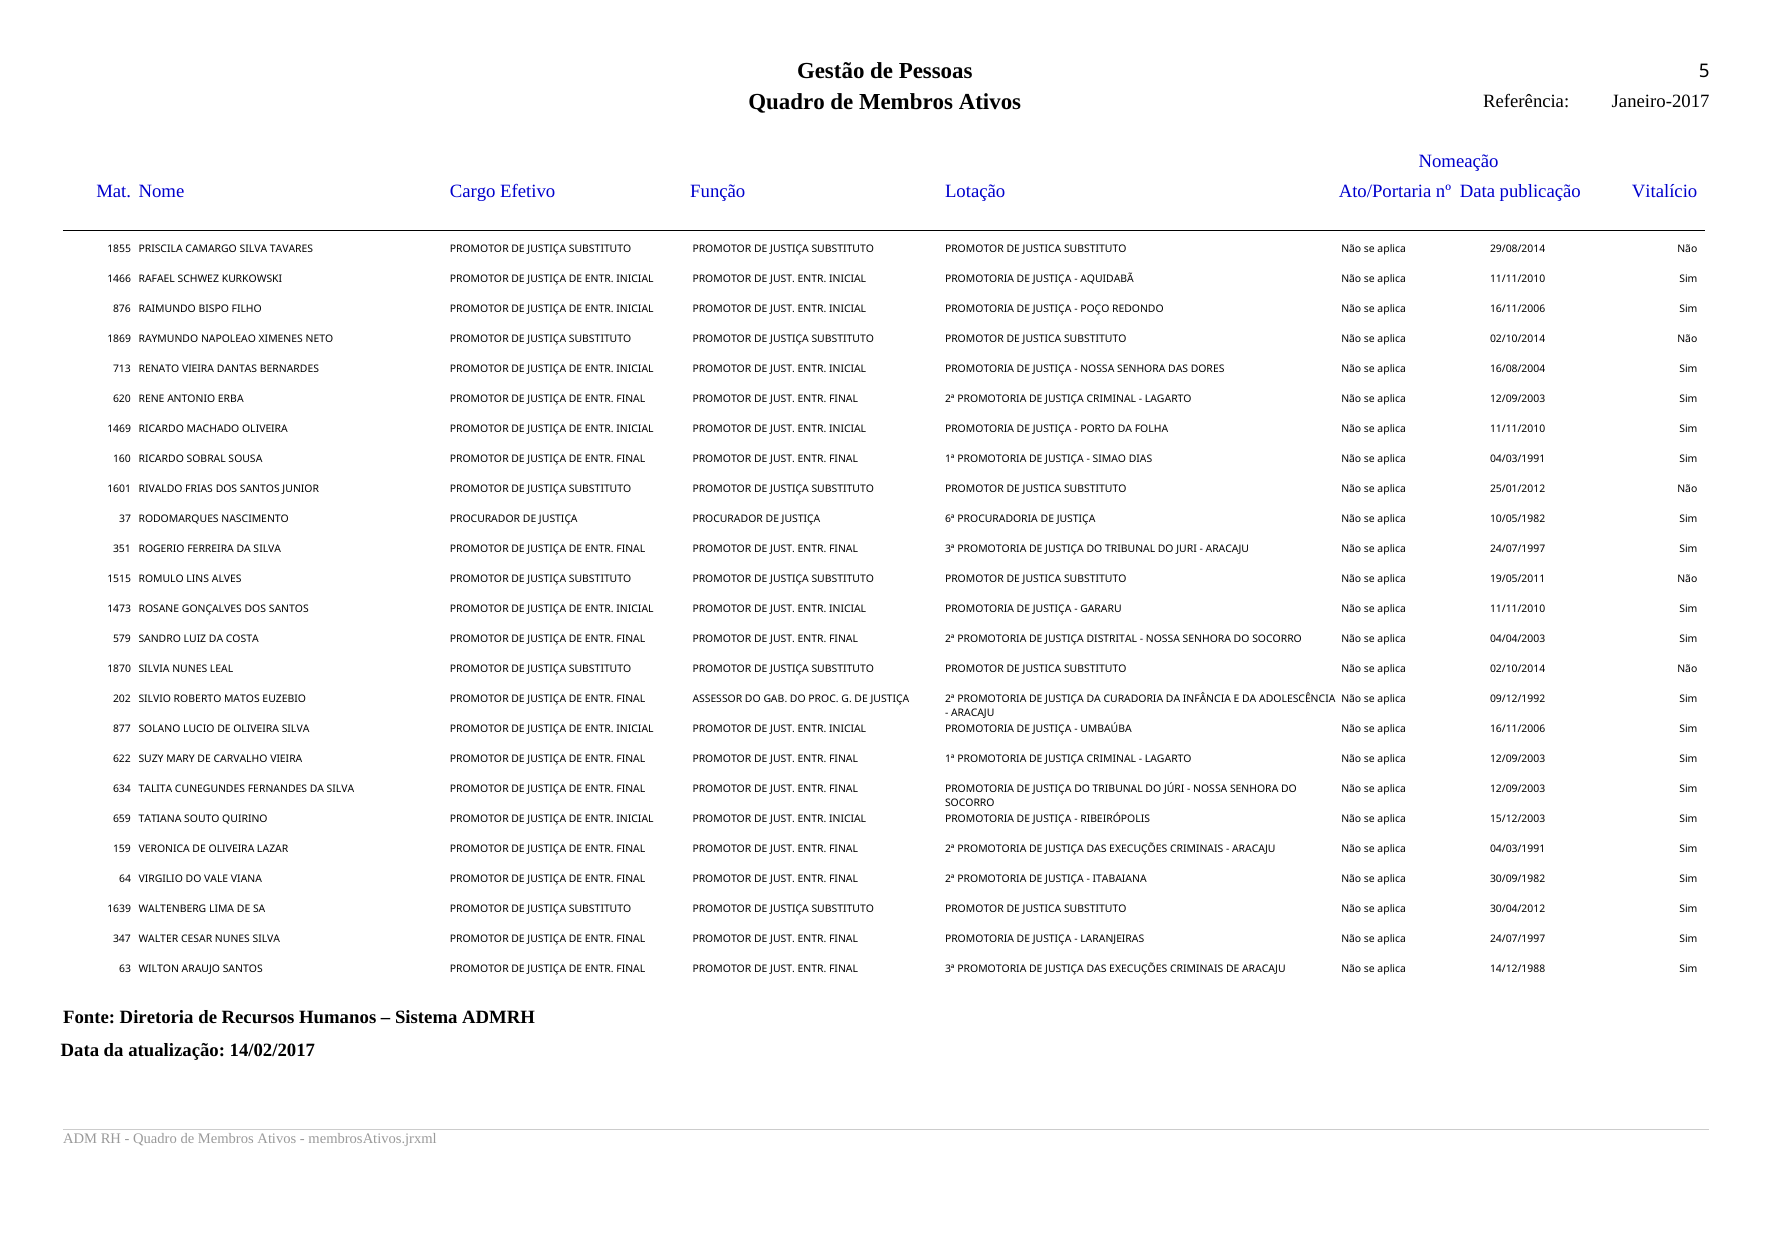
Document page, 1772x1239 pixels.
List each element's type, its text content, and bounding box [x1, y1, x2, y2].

table_cell PROMOTOR DE JUST. ENTR. FINAL [692, 451, 938, 480]
table_cell [444, 301, 449, 330]
table_cell PROMOTOR DE JUSTIÇA DE ENTR. FINAL [450, 931, 684, 960]
table_cell [131, 841, 138, 870]
table_cell Sim [1585, 361, 1697, 390]
table_cell Não se aplica [1341, 541, 1454, 570]
table_cell Lotação [945, 180, 1043, 229]
table_cell [939, 361, 945, 390]
table_cell Quadro de Membros Ativos [303, 89, 1466, 120]
table_cell [1709, 90, 1771, 118]
table_cell [444, 871, 449, 900]
table_cell 1870 [69, 661, 131, 690]
table_cell Não [1585, 571, 1697, 600]
table_cell PROMOTOR DE JUST. ENTR. FINAL [692, 631, 938, 660]
table_cell PROMOTOR DE JUST. ENTR. FINAL [692, 871, 938, 900]
table_cell PROMOTOR DE JUSTIÇA DE ENTR. INICIAL [450, 721, 684, 750]
table_cell [1336, 541, 1341, 570]
table_cell [1697, 301, 1771, 330]
table_cell 1855 [69, 241, 131, 270]
table_cell [444, 931, 449, 960]
table_cell [444, 511, 449, 540]
table_cell PROMOTOR DE JUST. ENTR. INICIAL [692, 361, 938, 390]
table_cell [939, 421, 945, 450]
table_cell 19/05/2011 [1454, 571, 1580, 600]
table_cell 347 [69, 931, 131, 960]
table_cell [0, 691, 69, 720]
table_cell Não se aplica [1341, 511, 1454, 540]
table_cell [1580, 571, 1585, 600]
table_cell [131, 241, 138, 270]
table_cell [1697, 180, 1771, 229]
table_cell Sim [1585, 301, 1697, 330]
table_cell Nomeação [1339, 150, 1578, 180]
table_cell PROMOTOR DE JUSTIÇA SUBSTITUTO [692, 901, 938, 930]
table_cell PROMOTOR DE JUSTIÇA DE ENTR. INICIAL [450, 301, 684, 330]
table_header [0, 0, 1771, 57]
table_cell Gestão de Pessoas [303, 57, 1466, 85]
table_cell Função [690, 180, 768, 229]
table_cell PROMOTOR DE JUSTICA SUBSTITUTO [945, 661, 1336, 690]
table_cell Não se aplica [1341, 631, 1454, 660]
table_cell [0, 361, 69, 390]
table_cell Não se aplica [1341, 451, 1454, 480]
table_cell [684, 631, 692, 660]
table_cell [1697, 871, 1771, 900]
table_cell RODOMARQUES NASCIMENTO [138, 511, 443, 540]
table_cell [1336, 391, 1341, 420]
table_cell [939, 571, 945, 600]
table_cell [939, 481, 945, 510]
table_cell [1466, 57, 1555, 84]
table_cell [684, 781, 692, 810]
table_cell [1697, 841, 1771, 870]
table_cell [0, 1006, 63, 1039]
table_cell [131, 511, 138, 540]
table_cell 2ª PROMOTORIA DE JUSTIÇA DISTRITAL - NOSSA SENHORA DO SOCORRO [945, 631, 1336, 660]
table_cell 11/11/2010 [1454, 271, 1580, 300]
table_cell 14/12/1988 [1454, 961, 1580, 990]
table_cell Sim [1585, 901, 1697, 930]
table_cell [1336, 871, 1341, 900]
table_cell Não se aplica [1341, 241, 1454, 270]
table_cell [1580, 661, 1585, 690]
table_cell 15/12/2003 [1454, 811, 1580, 840]
table_cell [939, 511, 945, 540]
table_cell Vitalício [1619, 180, 1697, 229]
table_cell 877 [69, 721, 131, 750]
table_cell [0, 661, 69, 690]
table_cell 1601 [69, 481, 131, 510]
table_cell [131, 751, 138, 780]
table_cell Não se aplica [1341, 421, 1454, 450]
table_cell [684, 361, 692, 390]
table_cell [0, 990, 1771, 1006]
table_cell 202 [69, 691, 131, 720]
table_cell PROMOTOR DE JUST. ENTR. INICIAL [692, 271, 938, 300]
table_cell 1515 [69, 571, 131, 600]
table_cell [0, 811, 69, 840]
table_cell SOLANO LUCIO DE OLIVEIRA SILVA [138, 721, 443, 750]
table_cell Sim [1585, 721, 1697, 750]
table_cell PROMOTOR DE JUST. ENTR. INICIAL [692, 721, 938, 750]
table_cell SILVIA NUNES LEAL [138, 661, 443, 690]
table_cell TALITA CUNEGUNDES FERNANDES DA SILVA [138, 781, 443, 810]
table_cell 713 [69, 361, 131, 390]
table_cell [1697, 481, 1771, 510]
table_cell [444, 811, 449, 840]
table_cell [1697, 721, 1771, 750]
table_cell [1580, 841, 1585, 870]
table_cell RAIMUNDO BISPO FILHO [138, 301, 443, 330]
table_cell [1336, 841, 1341, 870]
table_cell [131, 391, 138, 420]
table_cell [684, 541, 692, 570]
table_cell PROMOTOR DE JUSTICA SUBSTITUTO [945, 331, 1336, 360]
table_cell [0, 301, 69, 330]
table_cell [1043, 180, 1338, 229]
table_cell [1697, 631, 1771, 660]
table_cell PROMOTOR DE JUST. ENTR. INICIAL [692, 421, 938, 450]
table_cell Não se aplica [1341, 961, 1454, 990]
table_cell Não se aplica [1341, 751, 1454, 780]
table_cell [1580, 271, 1585, 300]
table_cell PROMOTOR DE JUSTICA SUBSTITUTO [945, 571, 1336, 600]
table_cell [1336, 511, 1341, 540]
table_cell 12/09/2003 [1454, 391, 1580, 420]
table_cell [444, 451, 449, 480]
table_cell PROMOTOR DE JUSTIÇA SUBSTITUTO [692, 661, 938, 690]
table_cell Sim [1585, 691, 1697, 720]
table_cell [1336, 751, 1341, 780]
table_cell [1336, 361, 1341, 390]
table_cell [939, 841, 945, 870]
table_cell [939, 541, 945, 570]
table_cell PROMOTOR DE JUSTIÇA SUBSTITUTO [692, 241, 938, 270]
table_cell 876 [69, 301, 131, 330]
table_cell [1583, 180, 1618, 229]
table_cell 02/10/2014 [1454, 331, 1580, 360]
table_cell [131, 721, 138, 750]
table_cell 2ª PROMOTORIA DE JUSTIÇA DA CURADORIA DA INFÂNCIA E DA ADOLESCÊNCIA - ARACAJU [945, 691, 1336, 720]
table_cell WILTON ARAUJO SANTOS [138, 961, 443, 990]
table_cell Sim [1585, 271, 1697, 300]
table_cell [0, 120, 1771, 150]
table_cell [131, 901, 138, 930]
table_cell PROMOTOR DE JUST. ENTR. INICIAL [692, 601, 938, 630]
table_cell ADM RH - Quadro de Membros Ativos - membrosAtivos.jrxml [63, 1130, 1709, 1153]
table_cell [131, 931, 138, 960]
table_cell PROMOTOR DE JUSTIÇA SUBSTITUTO [450, 331, 684, 360]
table_cell 04/04/2003 [1454, 631, 1580, 660]
table_cell SUZY MARY DE CARVALHO VIEIRA [138, 751, 443, 780]
table_cell [684, 301, 692, 330]
table_cell ROSANE GONÇALVES DOS SANTOS [138, 601, 443, 630]
table_cell Não se aplica [1341, 901, 1454, 930]
table_cell VIRGILIO DO VALE VIANA [138, 871, 443, 900]
table_cell [444, 391, 449, 420]
table_cell [1336, 811, 1341, 840]
table_cell [684, 451, 692, 480]
table_cell [444, 661, 449, 690]
table_cell [131, 271, 138, 300]
table_cell Não se aplica [1341, 331, 1454, 360]
table_cell PROMOTOR DE JUST. ENTR. FINAL [692, 781, 938, 810]
table_cell 02/10/2014 [1454, 661, 1580, 690]
table_cell PROMOTORIA DE JUSTIÇA - POÇO REDONDO [945, 301, 1336, 330]
table_cell 09/12/1992 [1454, 691, 1580, 720]
table_cell [1580, 511, 1585, 540]
table_cell [1580, 421, 1585, 450]
table_cell [131, 571, 138, 600]
table_cell PROMOTOR DE JUST. ENTR. FINAL [692, 751, 938, 780]
table_cell [1336, 241, 1341, 270]
table_cell [1580, 481, 1585, 510]
table_cell Data publicação [1457, 180, 1583, 229]
table_cell PROCURADOR DE JUSTIÇA [450, 511, 684, 540]
table_cell PROMOTORIA DE JUSTIÇA - NOSSA SENHORA DAS DORES [945, 361, 1336, 390]
table_cell Não se aplica [1341, 841, 1454, 870]
table_cell [444, 601, 449, 630]
table_cell [684, 271, 692, 300]
table_cell [1580, 781, 1585, 810]
table_cell Não [1585, 661, 1697, 690]
table_cell 1869 [69, 331, 131, 360]
table_cell [444, 481, 449, 510]
table_cell [1580, 961, 1585, 990]
table_cell 12/09/2003 [1454, 781, 1580, 810]
table_cell PROMOTOR DE JUSTIÇA DE ENTR. FINAL [450, 631, 684, 660]
table_cell [1709, 1006, 1771, 1039]
table_cell [1697, 391, 1771, 420]
table_cell 2ª PROMOTORIA DE JUSTIÇA CRIMINAL - LAGARTO [945, 391, 1336, 420]
table_cell 64 [69, 871, 131, 900]
table_cell [684, 571, 692, 600]
table_cell [0, 931, 69, 960]
table_cell [0, 57, 303, 84]
table_cell PROMOTOR DE JUSTIÇA DE ENTR. FINAL [450, 871, 684, 900]
table_cell 11/11/2010 [1454, 421, 1580, 450]
table_cell [0, 631, 69, 660]
table_cell [0, 150, 1338, 180]
table_cell [1697, 331, 1771, 360]
table_cell Não se aplica [1341, 481, 1454, 510]
table_cell [1580, 691, 1585, 720]
table_cell [131, 631, 138, 660]
table_cell PROMOTOR DE JUSTIÇA DE ENTR. FINAL [450, 961, 684, 990]
table_cell Não se aplica [1341, 931, 1454, 960]
table_cell [939, 751, 945, 780]
table_cell [131, 961, 138, 990]
table_cell 16/11/2006 [1454, 721, 1580, 750]
table_cell 159 [69, 841, 131, 870]
table_cell [0, 781, 69, 810]
table_cell PROMOTORIA DE JUSTIÇA - LARANJEIRAS [945, 931, 1336, 960]
table_cell [1336, 691, 1341, 720]
table_cell [939, 451, 945, 480]
table_cell Sim [1585, 811, 1697, 840]
table_cell Mat. [69, 180, 131, 229]
table_cell PROMOTOR DE JUST. ENTR. INICIAL [692, 811, 938, 840]
table_cell PROMOTOR DE JUST. ENTR. FINAL [692, 961, 938, 990]
table_cell [0, 901, 69, 930]
table_cell PROMOTOR DE JUSTIÇA DE ENTR. FINAL [450, 451, 684, 480]
table_cell SILVIO ROBERTO MATOS EUZEBIO [138, 691, 443, 720]
table_cell PROMOTOR DE JUSTIÇA DE ENTR. INICIAL [450, 811, 684, 840]
table_cell 63 [69, 961, 131, 990]
table_cell Sim [1585, 841, 1697, 870]
table_cell [131, 541, 138, 570]
table_cell [0, 271, 69, 300]
table_cell [1336, 631, 1341, 660]
table_cell PROMOTOR DE JUSTIÇA DE ENTR. INICIAL [450, 271, 684, 300]
table_cell [1580, 751, 1585, 780]
table_cell [0, 571, 69, 600]
table_cell PRISCILA CAMARGO SILVA TAVARES [138, 241, 443, 270]
table_cell PROMOTOR DE JUST. ENTR. FINAL [692, 841, 938, 870]
table_cell 24/07/1997 [1454, 541, 1580, 570]
table_cell RICARDO SOBRAL SOUSA [138, 451, 443, 480]
table_cell [0, 601, 69, 630]
table_cell [1697, 931, 1771, 960]
table_cell Sim [1585, 421, 1697, 450]
table_cell [684, 661, 692, 690]
table_cell 579 [69, 631, 131, 660]
table_cell 1473 [69, 601, 131, 630]
table_cell 04/03/1991 [1454, 841, 1580, 870]
table_cell [1709, 1039, 1771, 1068]
table_cell 2ª PROMOTORIA DE JUSTIÇA - ITABAIANA [945, 871, 1336, 900]
table_cell 1ª PROMOTORIA DE JUSTIÇA - SIMAO DIAS [945, 451, 1336, 480]
table_cell [0, 1068, 1771, 1129]
table_cell PROMOTORIA DE JUSTIÇA - UMBAÚBA [945, 721, 1336, 750]
table_cell [1697, 781, 1771, 810]
table_cell Não se aplica [1341, 691, 1454, 720]
table_cell [939, 271, 945, 300]
table_cell [1580, 301, 1585, 330]
table_cell 10/05/1982 [1454, 511, 1580, 540]
table_cell PROCURADOR DE JUSTIÇA [692, 511, 938, 540]
table_cell SANDRO LUIZ DA COSTA [138, 631, 443, 660]
table_cell [444, 901, 449, 930]
table_cell [684, 961, 692, 990]
table_cell [1336, 571, 1341, 600]
table_cell [939, 931, 945, 960]
table_cell Não se aplica [1341, 781, 1454, 810]
table_cell [1580, 331, 1585, 360]
table_cell 1469 [69, 421, 131, 450]
table_cell PROMOTOR DE JUST. ENTR. INICIAL [692, 301, 938, 330]
table_cell Não se aplica [1341, 661, 1454, 690]
table_cell [131, 781, 138, 810]
table_cell [684, 601, 692, 630]
table_cell [0, 541, 69, 570]
table_cell [1697, 601, 1771, 630]
table_cell [1709, 57, 1771, 84]
table_cell 622 [69, 751, 131, 780]
table_cell [131, 451, 138, 480]
table_cell Sim [1585, 751, 1697, 780]
table_cell PROMOTOR DE JUSTIÇA DE ENTR. FINAL [450, 841, 684, 870]
table_cell [1697, 241, 1771, 270]
table_cell Não se aplica [1341, 721, 1454, 750]
table_cell [0, 232, 1771, 241]
table_cell Não [1585, 481, 1697, 510]
table_cell [1697, 361, 1771, 390]
table_cell PROMOTOR DE JUSTIÇA SUBSTITUTO [450, 241, 684, 270]
table_cell PROMOTOR DE JUSTIÇA SUBSTITUTO [450, 571, 684, 600]
table_cell 1ª PROMOTORIA DE JUSTIÇA CRIMINAL - LAGARTO [945, 751, 1336, 780]
table_cell [1697, 661, 1771, 690]
table_cell WALTENBERG LIMA DE SA [138, 901, 443, 930]
table_cell [203, 180, 449, 229]
table_cell Sim [1585, 511, 1697, 540]
table_cell [939, 301, 945, 330]
table_cell 659 [69, 811, 131, 840]
table_cell [684, 180, 690, 229]
table_cell 160 [69, 451, 131, 480]
table_cell [1336, 451, 1341, 480]
table_cell [444, 361, 449, 390]
table_cell PROMOTORIA DE JUSTIÇA - PORTO DA FOLHA [945, 421, 1336, 450]
table_cell [1580, 931, 1585, 960]
table_cell [684, 901, 692, 930]
table_cell 6ª PROCURADORIA DE JUSTIÇA [945, 511, 1336, 540]
table_cell [0, 721, 69, 750]
table_cell [0, 1039, 60, 1068]
table_cell [939, 961, 945, 990]
table_cell 620 [69, 391, 131, 420]
table_cell [1336, 931, 1341, 960]
table_cell PROMOTORIA DE JUSTIÇA - AQUIDABÃ [945, 271, 1336, 300]
table_cell [1336, 721, 1341, 750]
table_cell Não se aplica [1341, 361, 1454, 390]
table_cell [1336, 331, 1341, 360]
table_cell [0, 481, 69, 510]
table_cell [444, 541, 449, 570]
table_cell [1580, 871, 1585, 900]
table_cell 04/03/1991 [1454, 451, 1580, 480]
table_cell [684, 721, 692, 750]
table_cell RENE ANTONIO ERBA [138, 391, 443, 420]
table_cell [1697, 811, 1771, 840]
table_cell [684, 811, 692, 840]
table_cell [684, 391, 692, 420]
table_cell VERONICA DE OLIVEIRA LAZAR [138, 841, 443, 870]
table_cell [1697, 571, 1771, 600]
table_cell [0, 180, 69, 229]
table_cell PROMOTORIA DE JUSTIÇA - GARARU [945, 601, 1336, 630]
table_cell [1336, 271, 1341, 300]
table_cell Não se aplica [1341, 301, 1454, 330]
table_cell 16/11/2006 [1454, 301, 1580, 330]
table_cell [444, 841, 449, 870]
table_cell [0, 90, 303, 118]
table_cell PROMOTOR DE JUSTIÇA SUBSTITUTO [450, 661, 684, 690]
table_cell Não se aplica [1341, 871, 1454, 900]
table_cell [444, 331, 449, 360]
table_cell RAYMUNDO NAPOLEAO XIMENES NETO [138, 331, 443, 360]
table_cell [1697, 421, 1771, 450]
table_cell [131, 180, 138, 229]
table_cell 1639 [69, 901, 131, 930]
table_cell [131, 811, 138, 840]
table_cell PROMOTOR DE JUST. ENTR. FINAL [692, 931, 938, 960]
table_cell [444, 421, 449, 450]
table_cell [1578, 150, 1771, 180]
table_cell [0, 871, 69, 900]
table_cell [1697, 691, 1771, 720]
table_cell [1580, 901, 1585, 930]
table_cell Referência: [1483, 90, 1580, 118]
table_cell [684, 421, 692, 450]
table_cell 3ª PROMOTORIA DE JUSTIÇA DAS EXECUÇÕES CRIMINAIS DE ARACAJU [945, 961, 1336, 990]
table_cell 25/01/2012 [1454, 481, 1580, 510]
table_cell TATIANA SOUTO QUIRINO [138, 811, 443, 840]
table_cell 37 [69, 511, 131, 540]
table_cell Nome [138, 180, 203, 229]
table_cell PROMOTOR DE JUSTIÇA DE ENTR. INICIAL [450, 421, 684, 450]
table_cell Ato/Portaria nº [1339, 180, 1457, 229]
table_cell 30/09/1982 [1454, 871, 1580, 900]
table_cell 29/08/2014 [1454, 241, 1580, 270]
table_cell [1697, 901, 1771, 930]
table_cell [1697, 961, 1771, 990]
table_cell 3ª PROMOTORIA DE JUSTIÇA DO TRIBUNAL DO JURI - ARACAJU [945, 541, 1336, 570]
table_cell Sim [1585, 391, 1697, 420]
table_cell 12/09/2003 [1454, 751, 1580, 780]
table_cell PROMOTOR DE JUSTICA SUBSTITUTO [945, 481, 1336, 510]
table_cell [0, 961, 69, 990]
table_cell [1697, 451, 1771, 480]
table_cell PROMOTOR DE JUST. ENTR. FINAL [692, 541, 938, 570]
table_cell [444, 721, 449, 750]
table_cell [1697, 271, 1771, 300]
table_cell [939, 721, 945, 750]
table_cell Não se aplica [1341, 271, 1454, 300]
table_cell [939, 691, 945, 720]
table_cell [939, 871, 945, 900]
table_cell [0, 391, 69, 420]
table_cell WALTER CESAR NUNES SILVA [138, 931, 443, 960]
table_cell [939, 901, 945, 930]
table_cell Data da atualização: 14/02/2017 [60, 1039, 1709, 1068]
table_cell [1697, 751, 1771, 780]
table_cell [1336, 421, 1341, 450]
table_cell [0, 421, 69, 450]
table_cell ROMULO LINS ALVES [138, 571, 443, 600]
table_cell [939, 391, 945, 420]
table_cell [939, 811, 945, 840]
table_cell 5 [1555, 57, 1709, 84]
table_cell [0, 331, 69, 360]
table_cell [0, 841, 69, 870]
table_cell 30/04/2012 [1454, 901, 1580, 930]
table_cell [131, 601, 138, 630]
table_cell [131, 331, 138, 360]
table_cell Não se aplica [1341, 601, 1454, 630]
table_cell PROMOTOR DE JUSTIÇA DE ENTR. FINAL [450, 691, 684, 720]
table_cell PROMOTOR DE JUSTICA SUBSTITUTO [945, 901, 1336, 930]
table_cell [684, 871, 692, 900]
table_cell [1336, 961, 1341, 990]
table_cell Sim [1585, 871, 1697, 900]
table_cell [684, 481, 692, 510]
table_cell [1697, 541, 1771, 570]
table_cell [131, 301, 138, 330]
table_cell 2ª PROMOTORIA DE JUSTIÇA DAS EXECUÇÕES CRIMINAIS - ARACAJU [945, 841, 1336, 870]
table_cell Não [1585, 241, 1697, 270]
table_cell [444, 751, 449, 780]
table_cell PROMOTORIA DE JUSTIÇA - RIBEIRÓPOLIS [945, 811, 1336, 840]
table_cell [684, 841, 692, 870]
table_cell [1336, 481, 1341, 510]
table_cell [684, 691, 692, 720]
table_cell [131, 481, 138, 510]
table_cell Sim [1585, 931, 1697, 960]
table_cell Sim [1585, 631, 1697, 660]
table_cell PROMOTOR DE JUSTIÇA DE ENTR. FINAL [450, 751, 684, 780]
table_cell [1580, 811, 1585, 840]
table_cell PROMOTORIA DE JUSTIÇA DO TRIBUNAL DO JÚRI - NOSSA SENHORA DO SOCORRO [945, 781, 1336, 810]
table_cell [1580, 631, 1585, 660]
table_cell 24/07/1997 [1454, 931, 1580, 960]
table_cell PROMOTOR DE JUSTIÇA SUBSTITUTO [692, 481, 938, 510]
table_cell Não se aplica [1341, 391, 1454, 420]
table_cell Não se aplica [1341, 811, 1454, 840]
table_cell [1580, 241, 1585, 270]
table_cell [1336, 301, 1341, 330]
table_cell Não [1585, 331, 1697, 360]
table_cell PROMOTOR DE JUSTIÇA DE ENTR. FINAL [450, 781, 684, 810]
table_cell PROMOTOR DE JUST. ENTR. FINAL [692, 391, 938, 420]
table_cell [444, 781, 449, 810]
table_cell [444, 271, 449, 300]
table_cell ASSESSOR DO GAB. DO PROC. G. DE JUSTIÇA [692, 691, 938, 720]
table_cell [939, 661, 945, 690]
table_cell 351 [69, 541, 131, 570]
table_cell 16/08/2004 [1454, 361, 1580, 390]
table_cell PROMOTOR DE JUSTIÇA SUBSTITUTO [450, 901, 684, 930]
table_cell [1580, 721, 1585, 750]
table_cell [1580, 391, 1585, 420]
table_cell [684, 751, 692, 780]
table_cell [684, 241, 692, 270]
table_cell [1580, 541, 1585, 570]
table_cell Cargo Efetivo [450, 180, 684, 229]
table_cell 634 [69, 781, 131, 810]
table_cell [939, 331, 945, 360]
table_cell [1466, 90, 1483, 118]
table_cell Sim [1585, 961, 1697, 990]
table_cell [131, 421, 138, 450]
table_cell [444, 571, 449, 600]
table_cell PROMOTOR DE JUSTIÇA SUBSTITUTO [450, 481, 684, 510]
table_cell [684, 511, 692, 540]
table_cell [684, 331, 692, 360]
table_cell [939, 781, 945, 810]
table_cell [444, 961, 449, 990]
table_cell [939, 601, 945, 630]
table_cell PROMOTOR DE JUSTIÇA DE ENTR. INICIAL [450, 361, 684, 390]
table_cell [0, 451, 69, 480]
table_cell RICARDO MACHADO OLIVEIRA [138, 421, 443, 450]
table_cell Sim [1585, 781, 1697, 810]
table_cell [0, 241, 69, 270]
table_cell RIVALDO FRIAS DOS SANTOS JUNIOR [138, 481, 443, 510]
table_cell RENATO VIEIRA DANTAS BERNARDES [138, 361, 443, 390]
table_cell 1466 [69, 271, 131, 300]
table_cell PROMOTOR DE JUSTIÇA SUBSTITUTO [692, 571, 938, 600]
table_cell [444, 631, 449, 660]
table_cell Não se aplica [1341, 571, 1454, 600]
table_cell [768, 180, 945, 229]
table_cell [1580, 601, 1585, 630]
table_cell 11/11/2010 [1454, 601, 1580, 630]
table_cell [1697, 511, 1771, 540]
table_cell Sim [1585, 601, 1697, 630]
table_cell [444, 241, 449, 270]
table_cell PROMOTOR DE JUSTIÇA SUBSTITUTO [692, 331, 938, 360]
table_cell PROMOTOR DE JUSTIÇA DE ENTR. INICIAL [450, 601, 684, 630]
table_cell [444, 691, 449, 720]
table_cell [1336, 661, 1341, 690]
table_cell [1336, 601, 1341, 630]
table_cell Fonte: Diretoria de Recursos Humanos – Sistema ADMRH [63, 1006, 1709, 1039]
table_cell [684, 931, 692, 960]
table_cell [0, 751, 69, 780]
table_cell Janeiro-2017 [1583, 90, 1709, 118]
table_cell Sim [1585, 451, 1697, 480]
table_cell [131, 871, 138, 900]
table_cell [0, 1129, 63, 1153]
table_cell [1580, 361, 1585, 390]
table_cell Sim [1585, 541, 1697, 570]
table_cell ROGERIO FERREIRA DA SILVA [138, 541, 443, 570]
table_cell PROMOTOR DE JUSTICA SUBSTITUTO [945, 241, 1336, 270]
table_cell PROMOTOR DE JUSTIÇA DE ENTR. FINAL [450, 541, 684, 570]
table_cell RAFAEL SCHWEZ KURKOWSKI [138, 271, 443, 300]
table_cell [0, 511, 69, 540]
table_cell [939, 631, 945, 660]
table_cell [1709, 1129, 1771, 1153]
table_cell [131, 691, 138, 720]
table_cell [939, 241, 945, 270]
table_cell [131, 361, 138, 390]
table_cell [1336, 901, 1341, 930]
table_cell [131, 661, 138, 690]
table_cell PROMOTOR DE JUSTIÇA DE ENTR. FINAL [450, 391, 684, 420]
table_cell [1336, 781, 1341, 810]
table_cell [1580, 451, 1585, 480]
